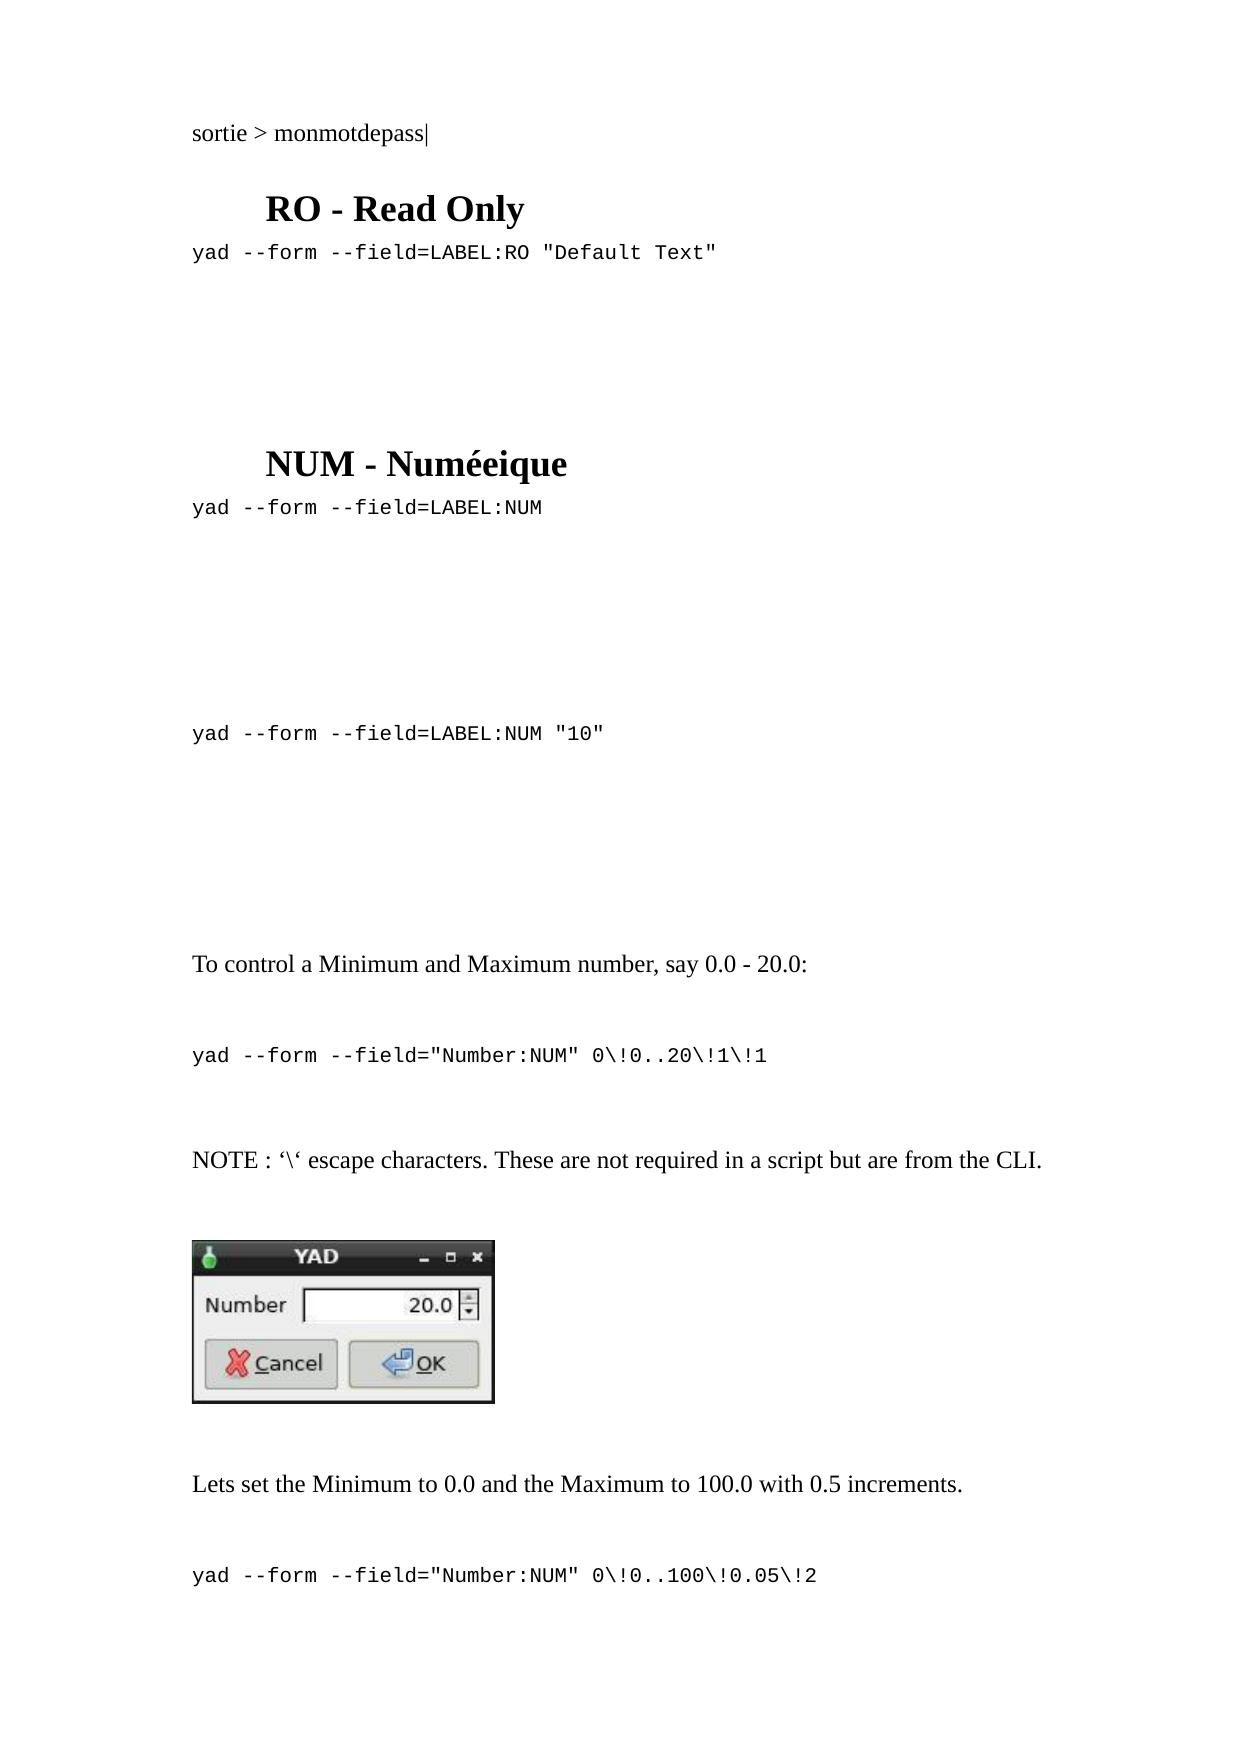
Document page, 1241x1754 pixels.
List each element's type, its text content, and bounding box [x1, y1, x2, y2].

list yad --form --field="Number:NUM" 0\!0..100\!0.05\!2 [162, 1565, 1122, 1588]
list sortie > monmotdepass| [162, 118, 1122, 147]
subtitle RO - Read Only [236, 187, 1122, 230]
subtitle NUM - Numéeique [236, 442, 1122, 485]
list To control a Minimum and Maximum number, say 0.0 - 20.0: [162, 949, 1122, 978]
list yad --form --field=LABEL:NUM [162, 497, 1122, 521]
list Lets set the Minimum to 0.0 and the Maximum to 100.0 with 0.5 increments. [162, 1469, 1122, 1498]
list yad --form --field=LABEL:RO "Default Text" [162, 242, 1122, 266]
list yad --form --field="Number:NUM" 0\!0..20\!1\!1 [162, 1045, 1122, 1068]
list NOTE : ‘\‘ escape characters. These are not required in a script but are from the CLI. [162, 1145, 1122, 1174]
picture [191, 1240, 495, 1404]
list yad --form --field=LABEL:NUM "10" [162, 723, 1122, 747]
